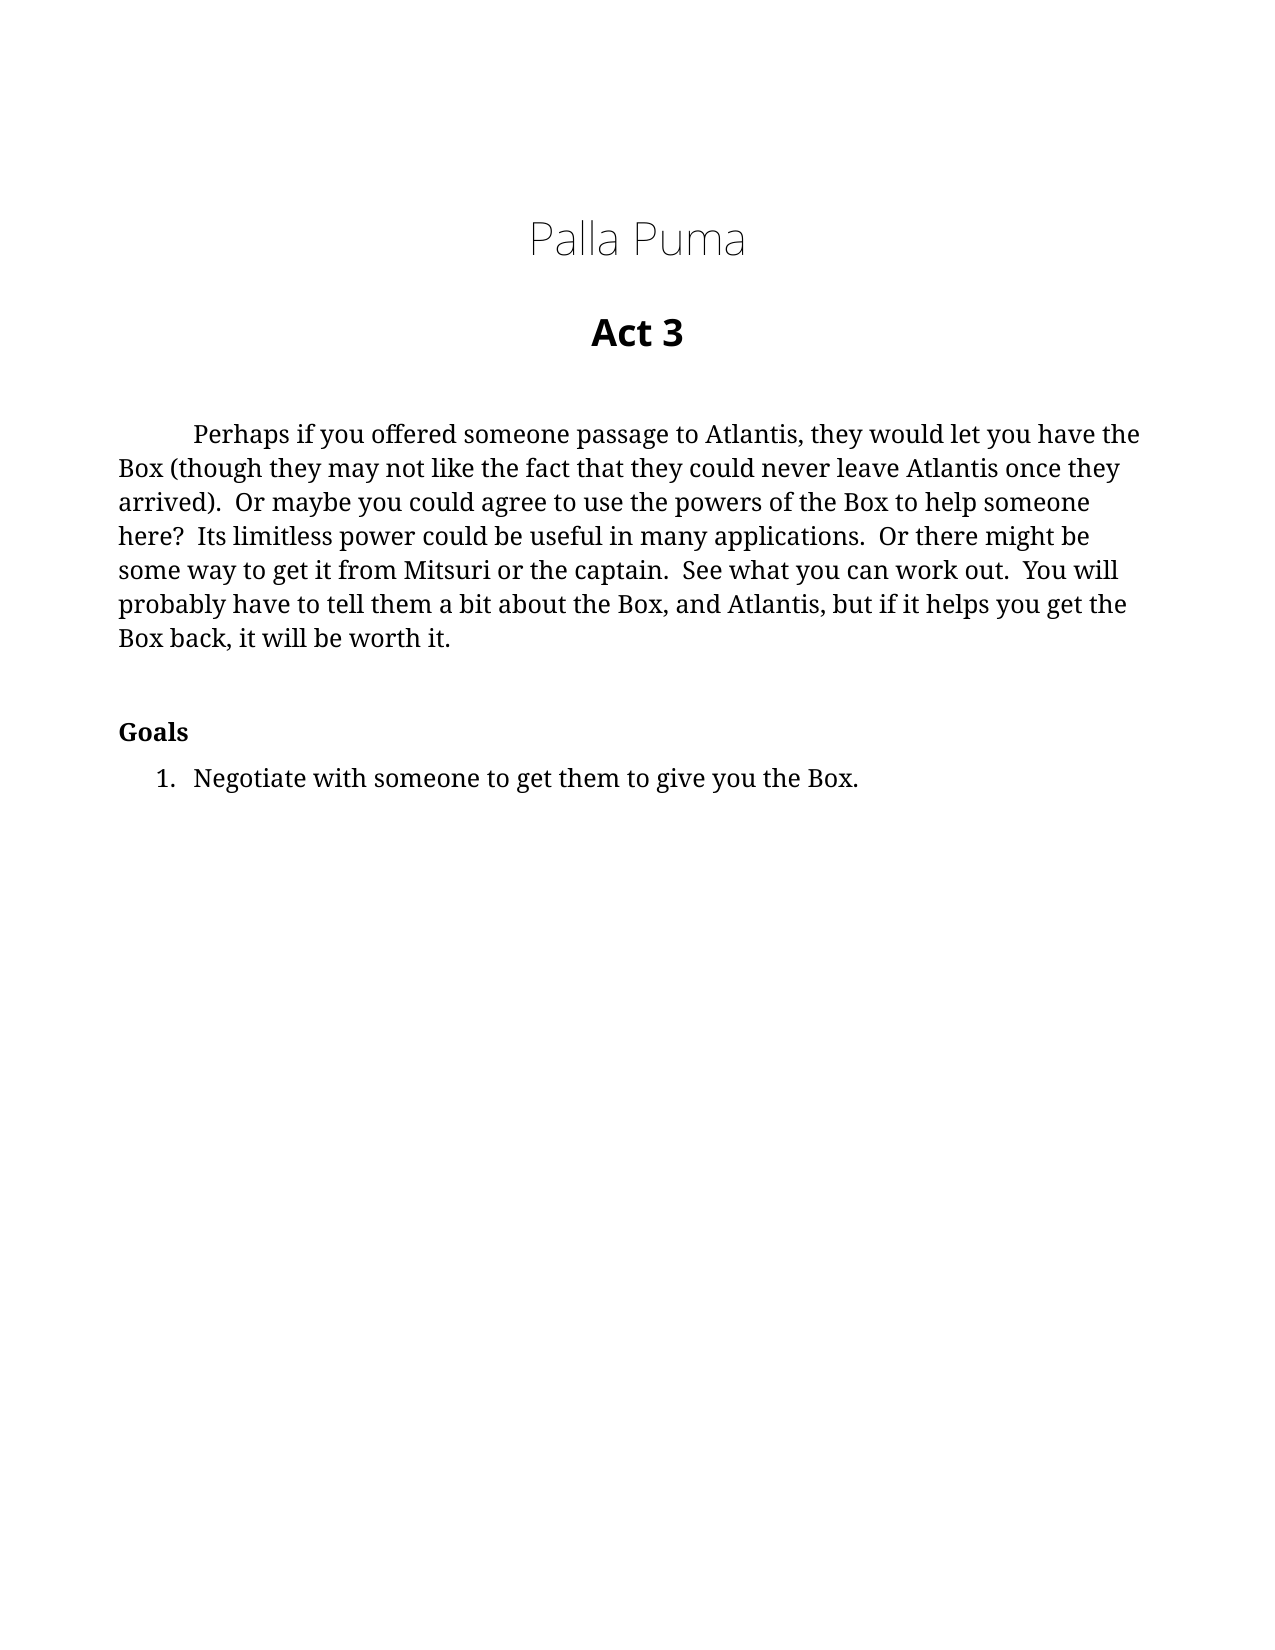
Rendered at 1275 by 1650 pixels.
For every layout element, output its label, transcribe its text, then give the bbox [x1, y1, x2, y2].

list Negotiate with someone to get them to give you the Box. [156, 761, 1157, 795]
text Goals [118, 714, 1157, 748]
text Perhaps if you offered someone passage to Atlantis, they would let you have the Box (though they may not like the fact that they could never leave Atlantis once they arrived). Or maybe you could agree to use the powers of the Box to help someone here? Its limitless power could be useful in many applications. Or there might be some way to get it from Mitsuri or the captain. See what you can work out. You will probably have to tell them a bit about the Box, and Atlantis, but if it helps you get the Box back, it will be worth it. [118, 417, 1157, 655]
subtitle Act 3 [118, 307, 1157, 358]
subtitle Palla Puma [118, 207, 1157, 269]
